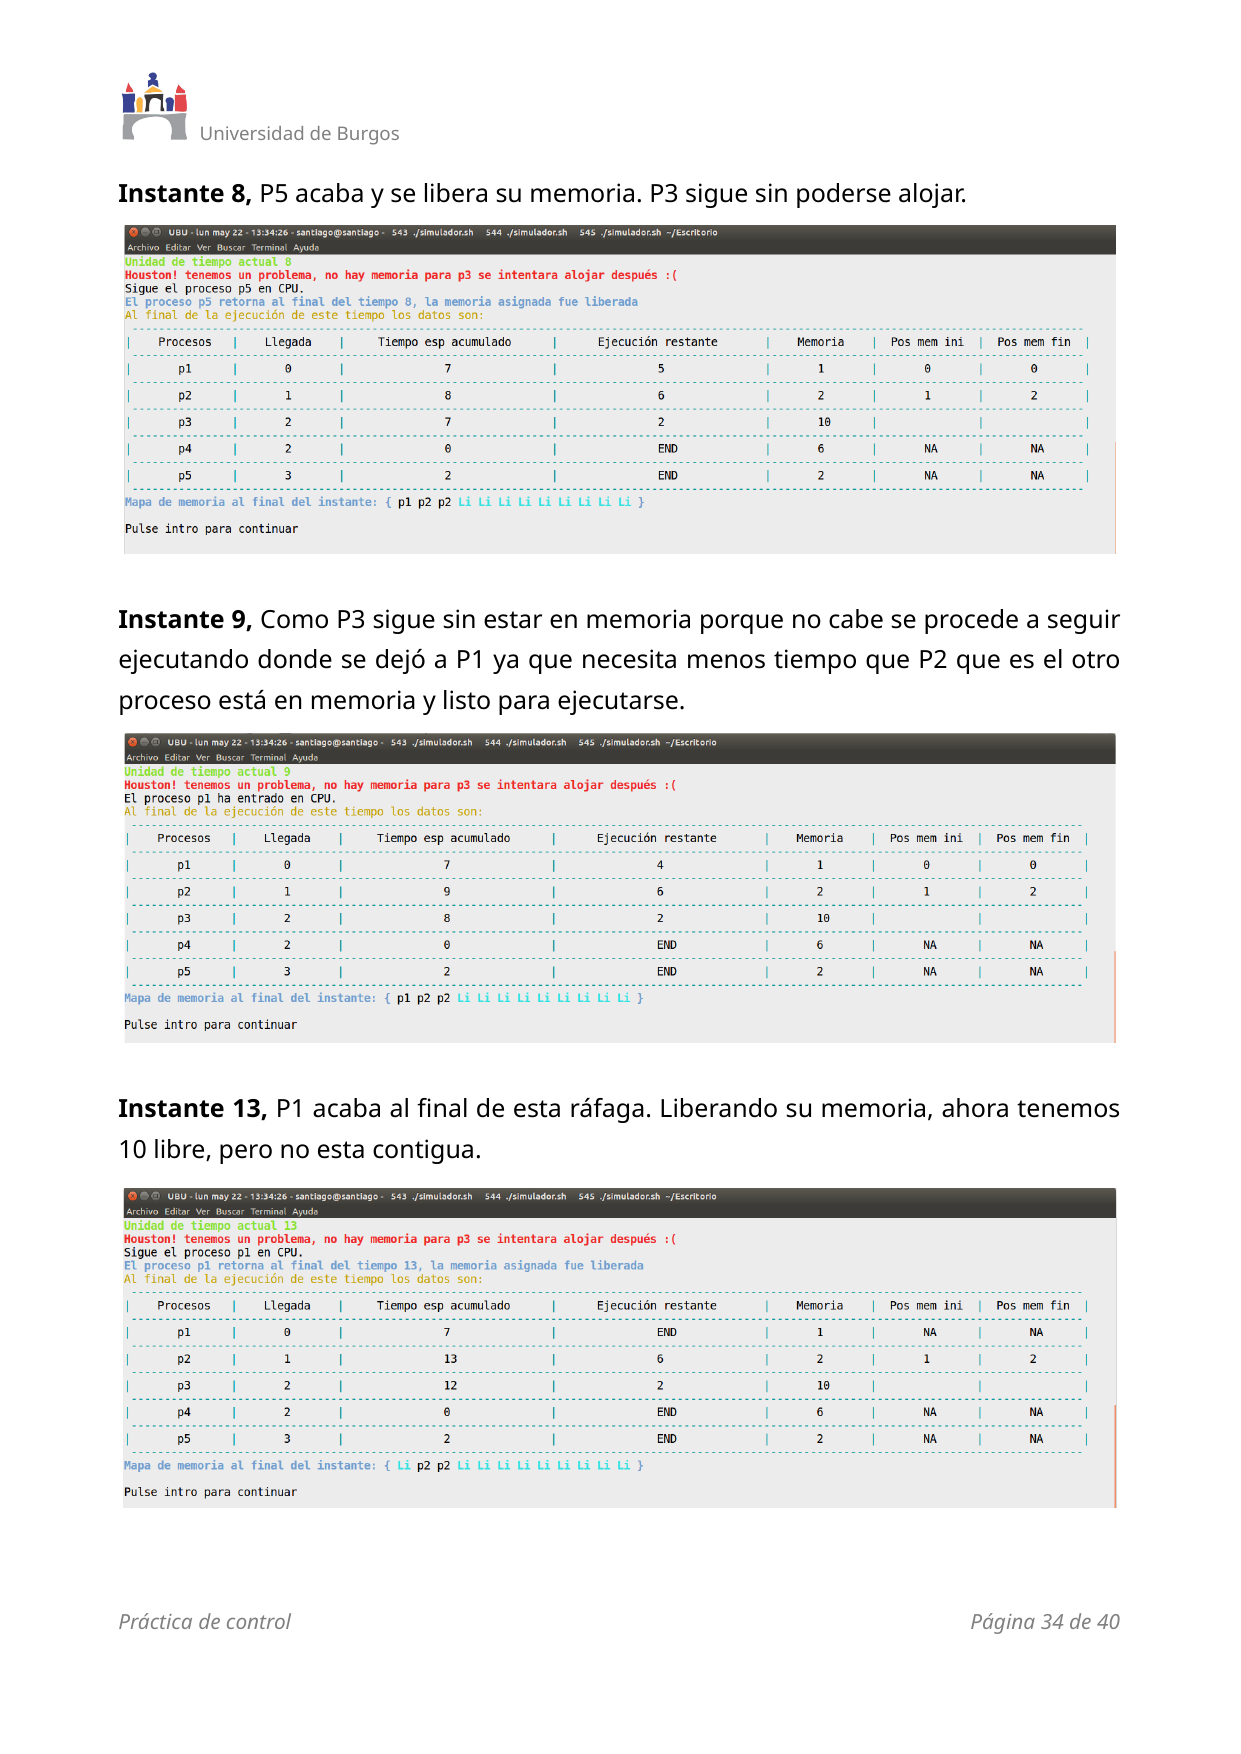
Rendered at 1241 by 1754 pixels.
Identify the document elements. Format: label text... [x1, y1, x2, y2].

text Instante 13, P1 acaba al final de esta ráfaga. Liberando su memoria, ahora tenemos 10 libre, pero no esta contigua. [118, 1090, 1122, 1165]
text Instante 8, P5 acaba y se libera su memoria. P3 sigue sin poderse alojar. [118, 176, 1122, 210]
picture [124, 225, 1116, 554]
text Instante 9, Como P3 sigue sin estar en memoria porque no cabe se procede a seguir ejecutando donde se dejó a P1 ya que necesita menos tiempo que P2 que es el otro proceso está en memoria y listo para ejecutarse. [118, 601, 1122, 717]
picture [124, 733, 1116, 1043]
picture [123, 1188, 1117, 1508]
picture [117, 72, 189, 142]
